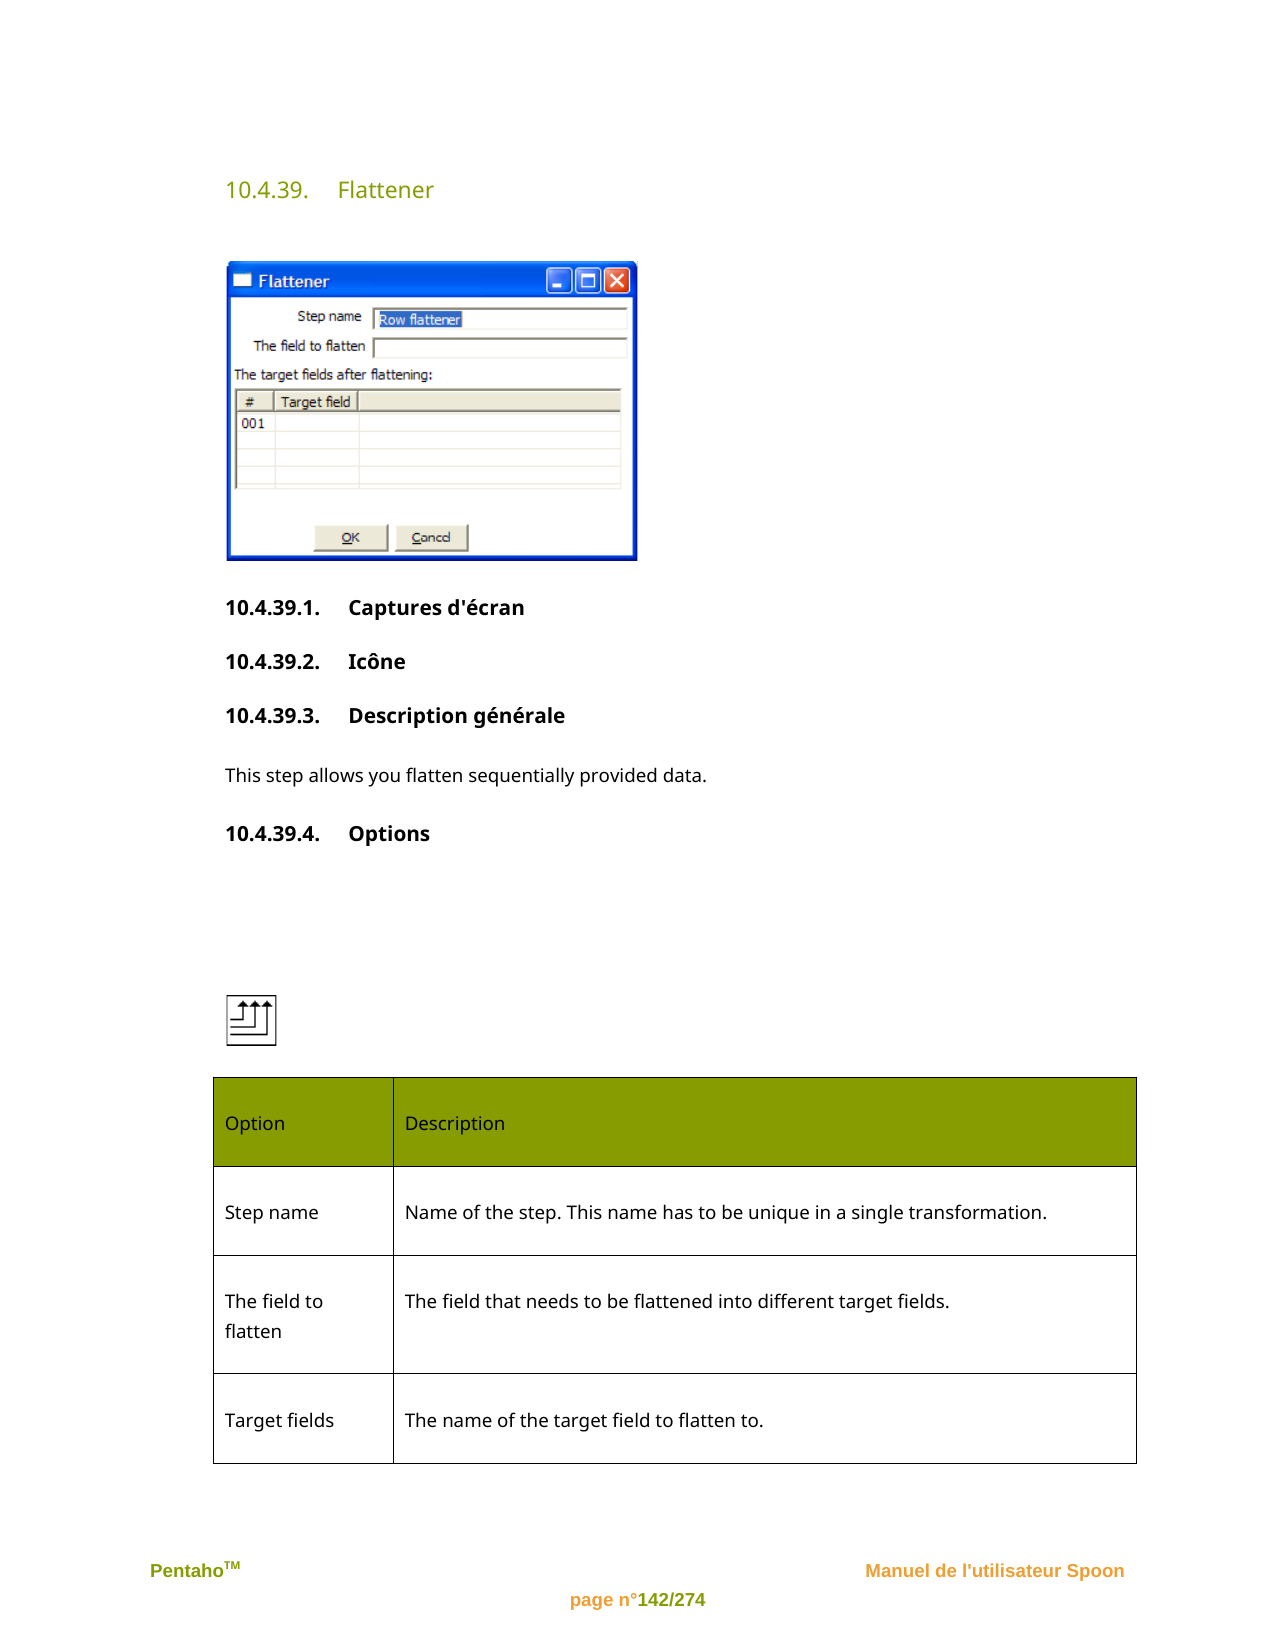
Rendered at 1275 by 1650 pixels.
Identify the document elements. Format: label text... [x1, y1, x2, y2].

subtitle Description générale [225, 700, 1125, 729]
table_cell The name of the target field to flatten to. [394, 1374, 1136, 1462]
table_header Option [214, 1078, 393, 1166]
table_cell Name of the step. This name has to be unique in a single transformation. [394, 1167, 1136, 1255]
table_cell Step name [214, 1167, 393, 1255]
table_header Description [394, 1078, 1136, 1166]
text This step allows you flatten sequentially provided data. [225, 759, 1125, 788]
picture [226, 995, 277, 1046]
subtitle Flattener [225, 175, 1125, 204]
subtitle Icône [225, 646, 1125, 675]
table_cell The field to flatten [214, 1256, 393, 1373]
table_cell Target fields [214, 1374, 393, 1462]
subtitle Options [225, 818, 1125, 847]
subtitle Captures d'écran [225, 229, 1125, 621]
table_cell The field that needs to be flattened into different target fields. [394, 1256, 1136, 1373]
